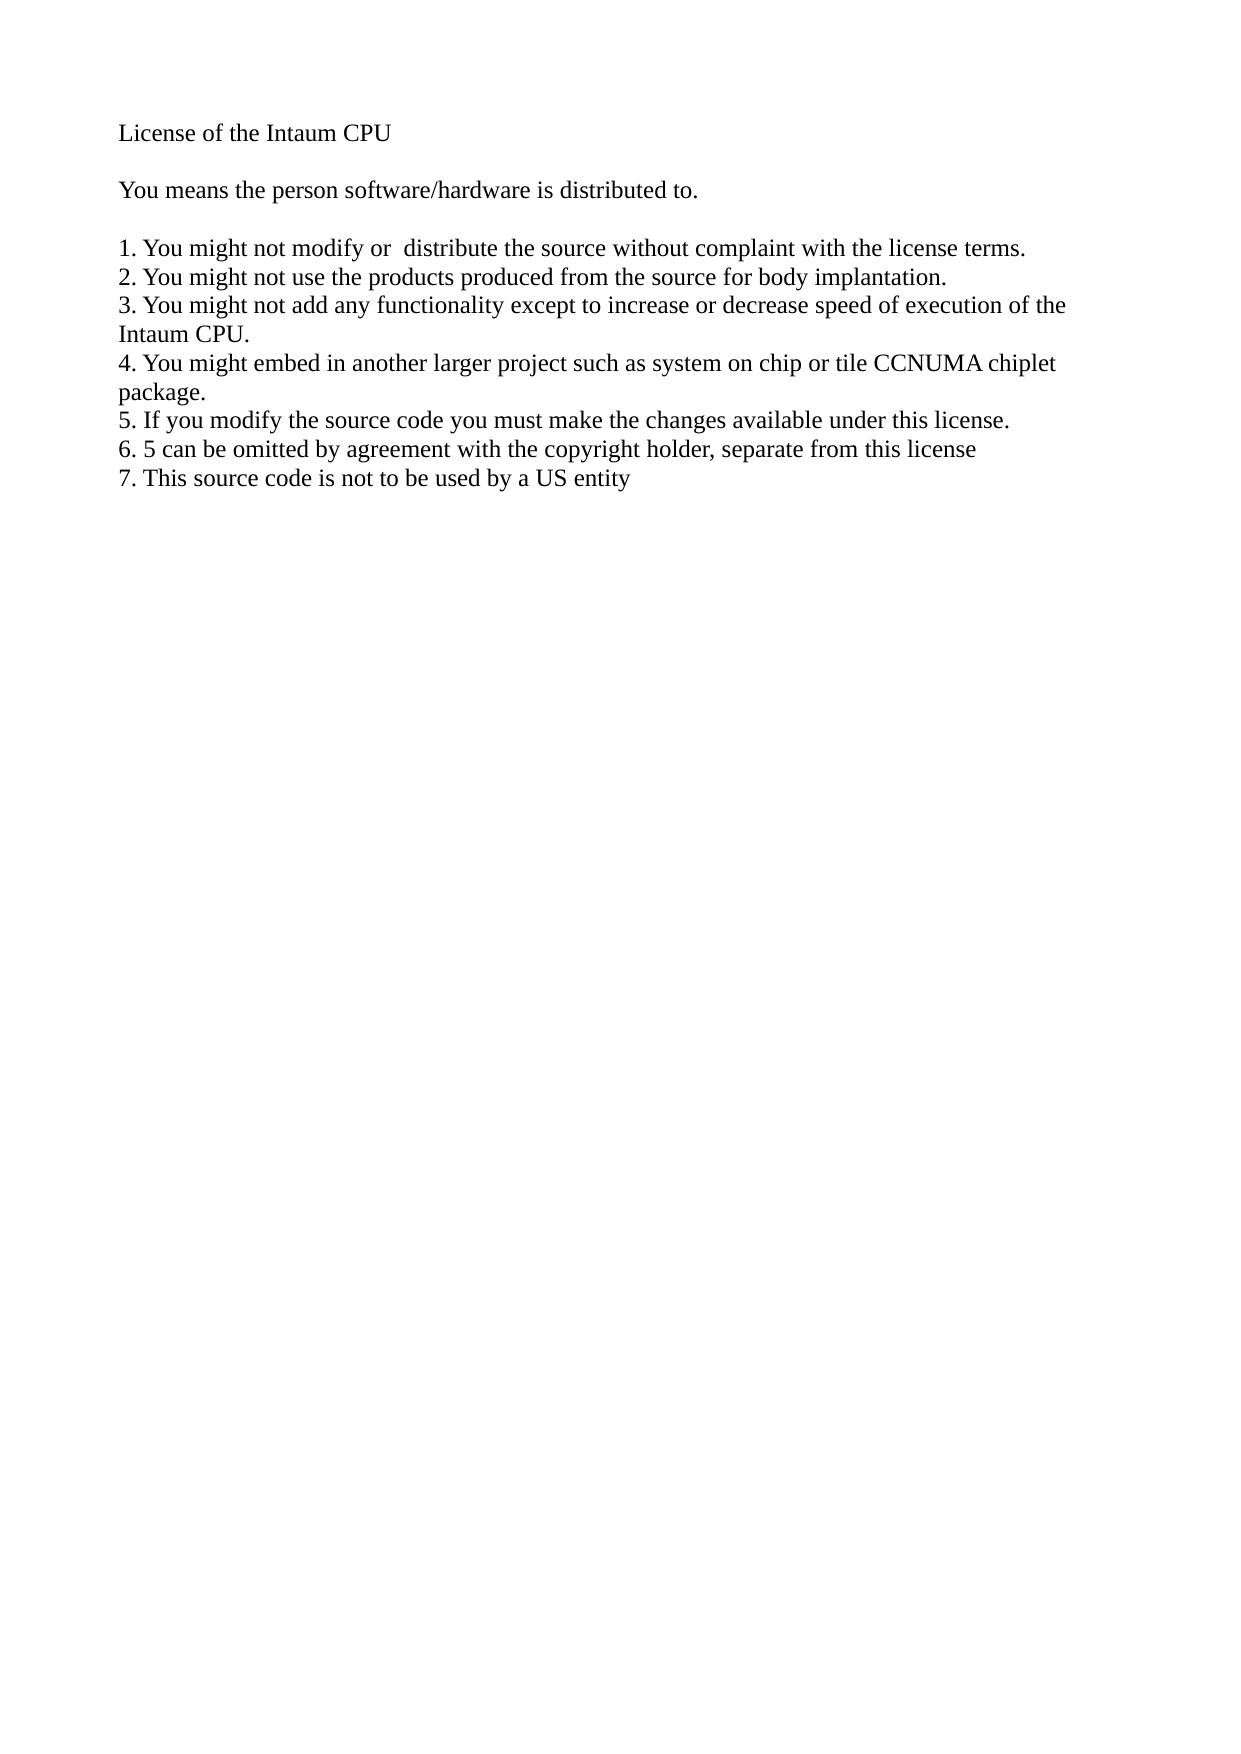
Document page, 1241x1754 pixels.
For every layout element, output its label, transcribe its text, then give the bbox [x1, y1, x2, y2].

text You means the person software/hardware is distributed to. [118, 176, 1122, 204]
text 6. 5 can be omitted by agreement with the copyright holder, separate from this license [118, 434, 1122, 463]
text 7. This source code is not to be used by a US entity [118, 463, 1122, 492]
text 3. You might not add any functionality except to increase or decrease speed of execution of the Intaum CPU. [118, 291, 1122, 348]
text 1. You might not modify or distribute the source without complaint with the license terms. [118, 233, 1122, 262]
text 5. If you modify the source code you must make the changes available under this license. [118, 406, 1122, 434]
text License of the Intaum CPU [118, 118, 1122, 147]
text 2. You might not use the products produced from the source for body implantation. [118, 262, 1122, 291]
text 4. You might embed in another larger project such as system on chip or tile CCNUMA chiplet package. [118, 348, 1122, 406]
